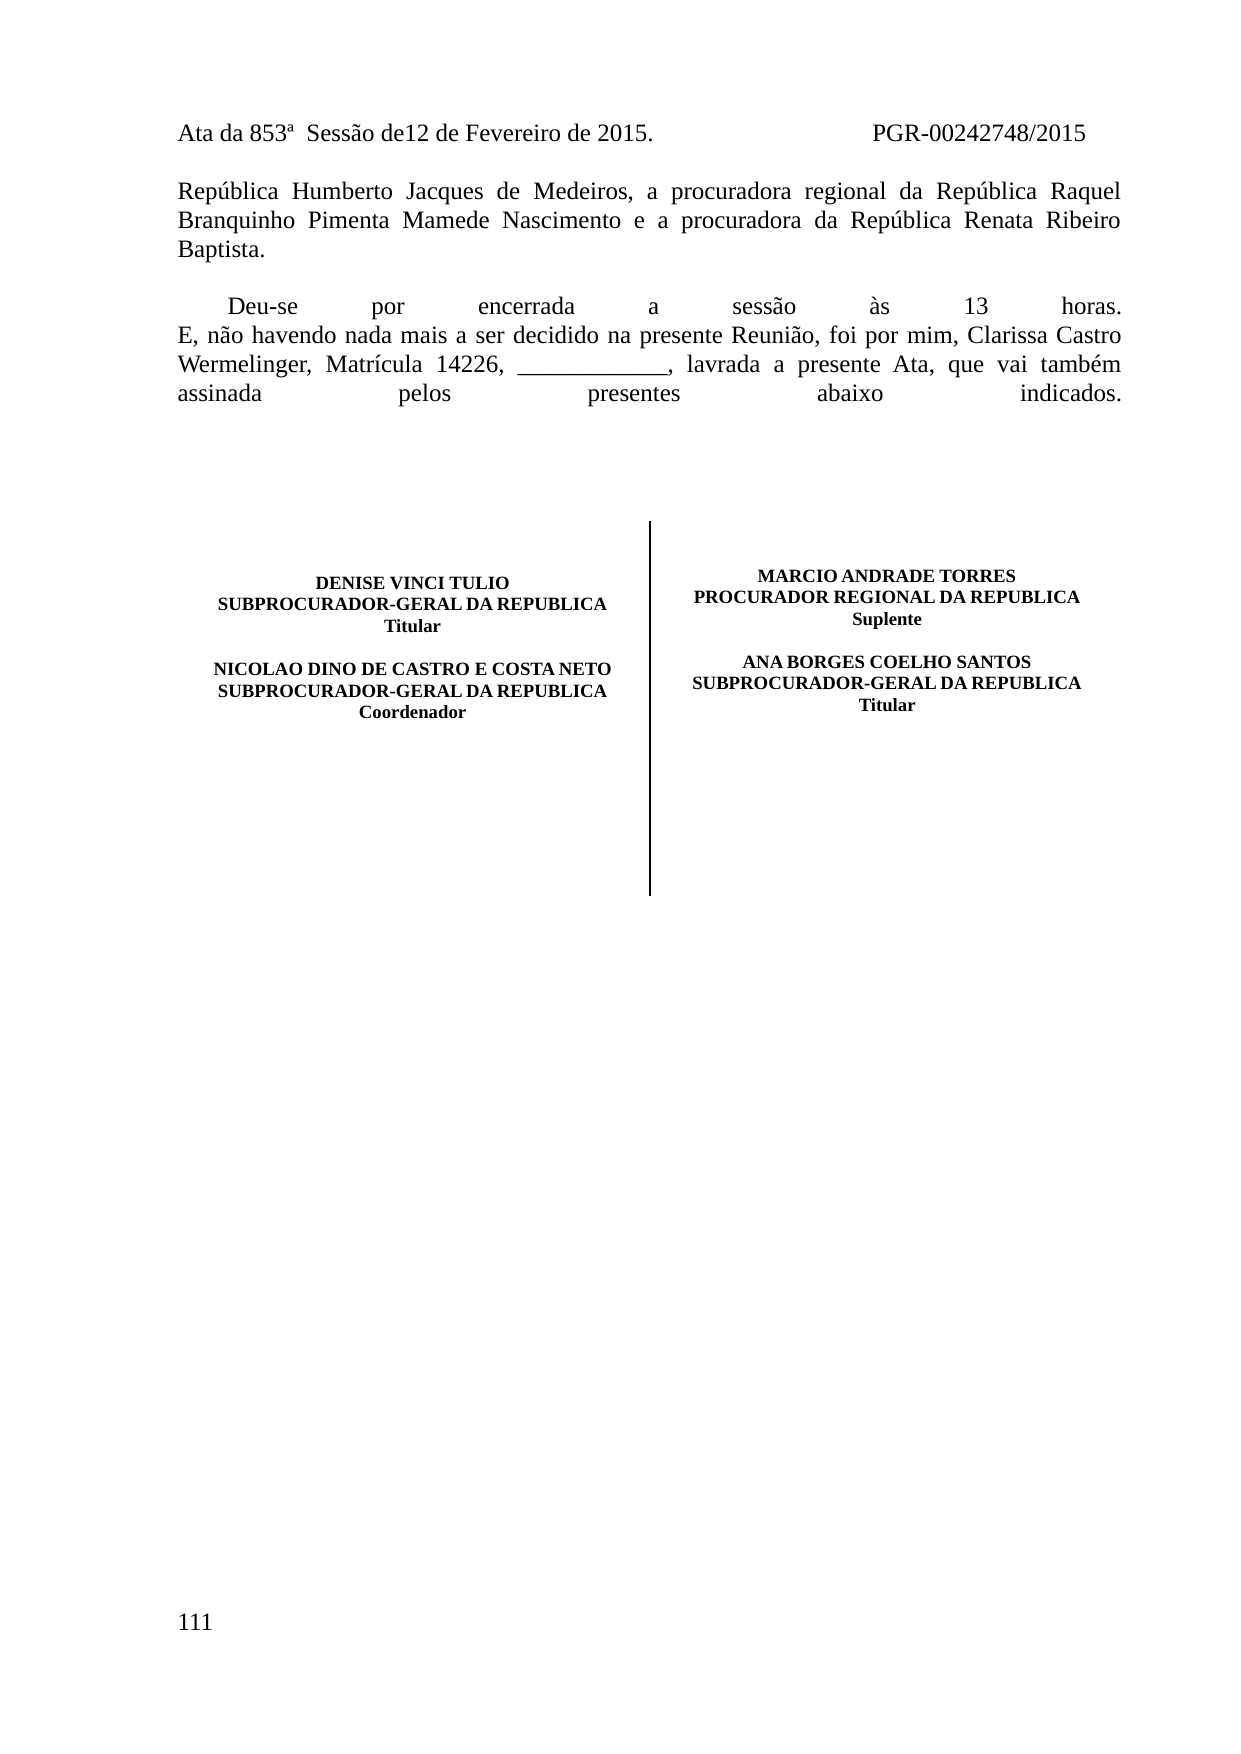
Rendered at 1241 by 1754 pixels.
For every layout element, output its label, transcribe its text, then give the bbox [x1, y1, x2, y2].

text SUBPROCURADOR-GERAL DA REPUBLICA [177, 679, 647, 701]
text PROCURADOR REGIONAL DA REPUBLICA [652, 586, 1122, 608]
text Titular [652, 694, 1122, 715]
text Titular [177, 615, 647, 636]
text ANA BORGES COELHO SANTOS [652, 651, 1122, 672]
text MARCIO ANDRADE TORRES [652, 564, 1122, 586]
text Suplente [652, 608, 1122, 629]
text DENISE VINCI TULIO [177, 572, 647, 593]
text SUBPROCURADOR-GERAL DA REPUBLICA [177, 593, 647, 615]
text SUBPROCURADOR-GERAL DA REPUBLICA [652, 672, 1122, 694]
text NICOLAO DINO DE CASTRO E COSTA NETO [177, 658, 647, 679]
text Coordenador [177, 701, 647, 723]
text República Humberto Jacques de Medeiros, a procuradora regional da República Raquel Branquinho Pimenta Mamede Nascimento e a procuradora da República Renata Ribeiro Baptista. [177, 176, 1122, 263]
text Deu-se por encerrada a sessão às 13 horas. E, não havendo nada mais a ser decidido na presente Reunião, foi por mim, Clarissa Castro Wermelinger, Matrícula 14226, ____________, lavrada a presente Ata, que vai também assinada pelos presentes abaixo indicados. [177, 291, 1122, 435]
